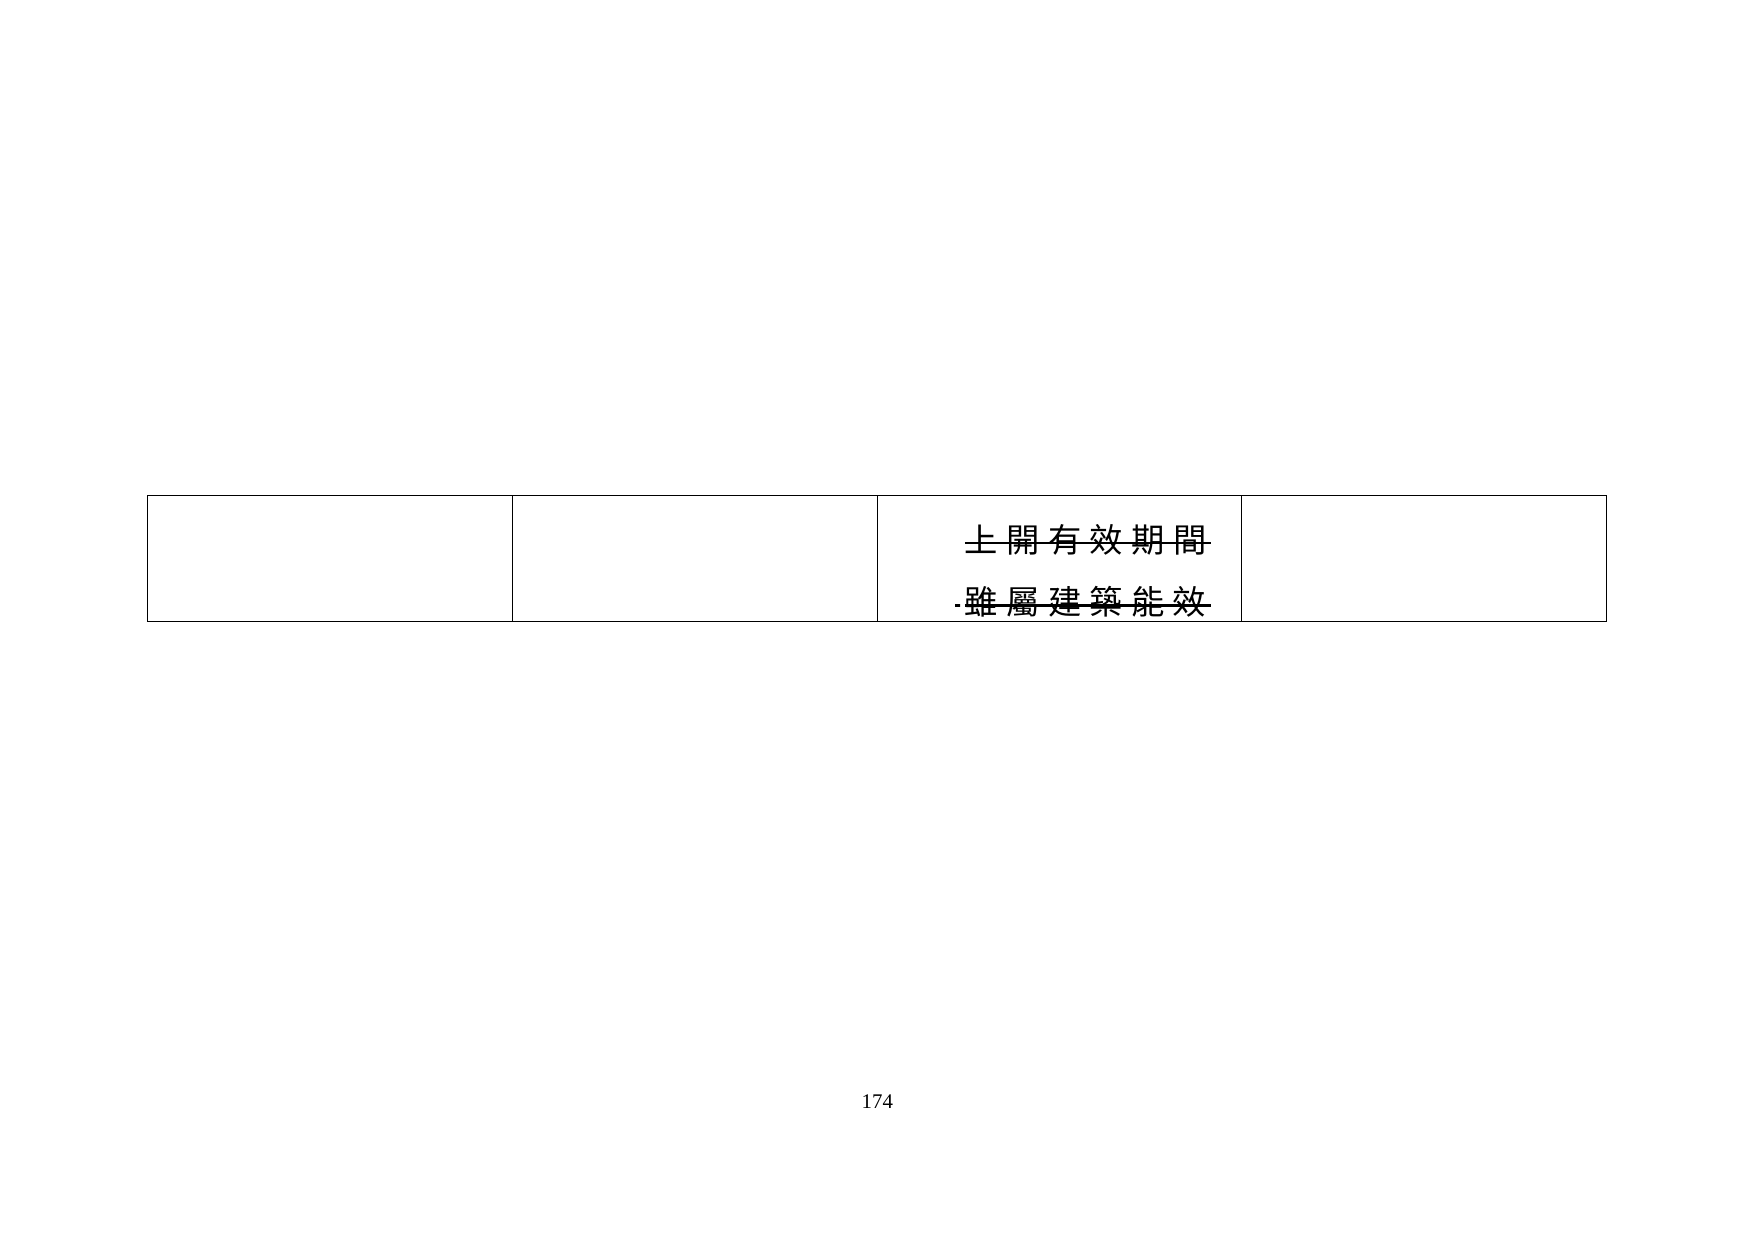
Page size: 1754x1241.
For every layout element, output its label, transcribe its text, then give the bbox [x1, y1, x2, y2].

table_cell [148, 496, 512, 621]
table_cell [513, 496, 877, 621]
table_cell [1242, 496, 1606, 621]
table_cell 上開有效期間雖屬建築能效 [878, 496, 1241, 621]
